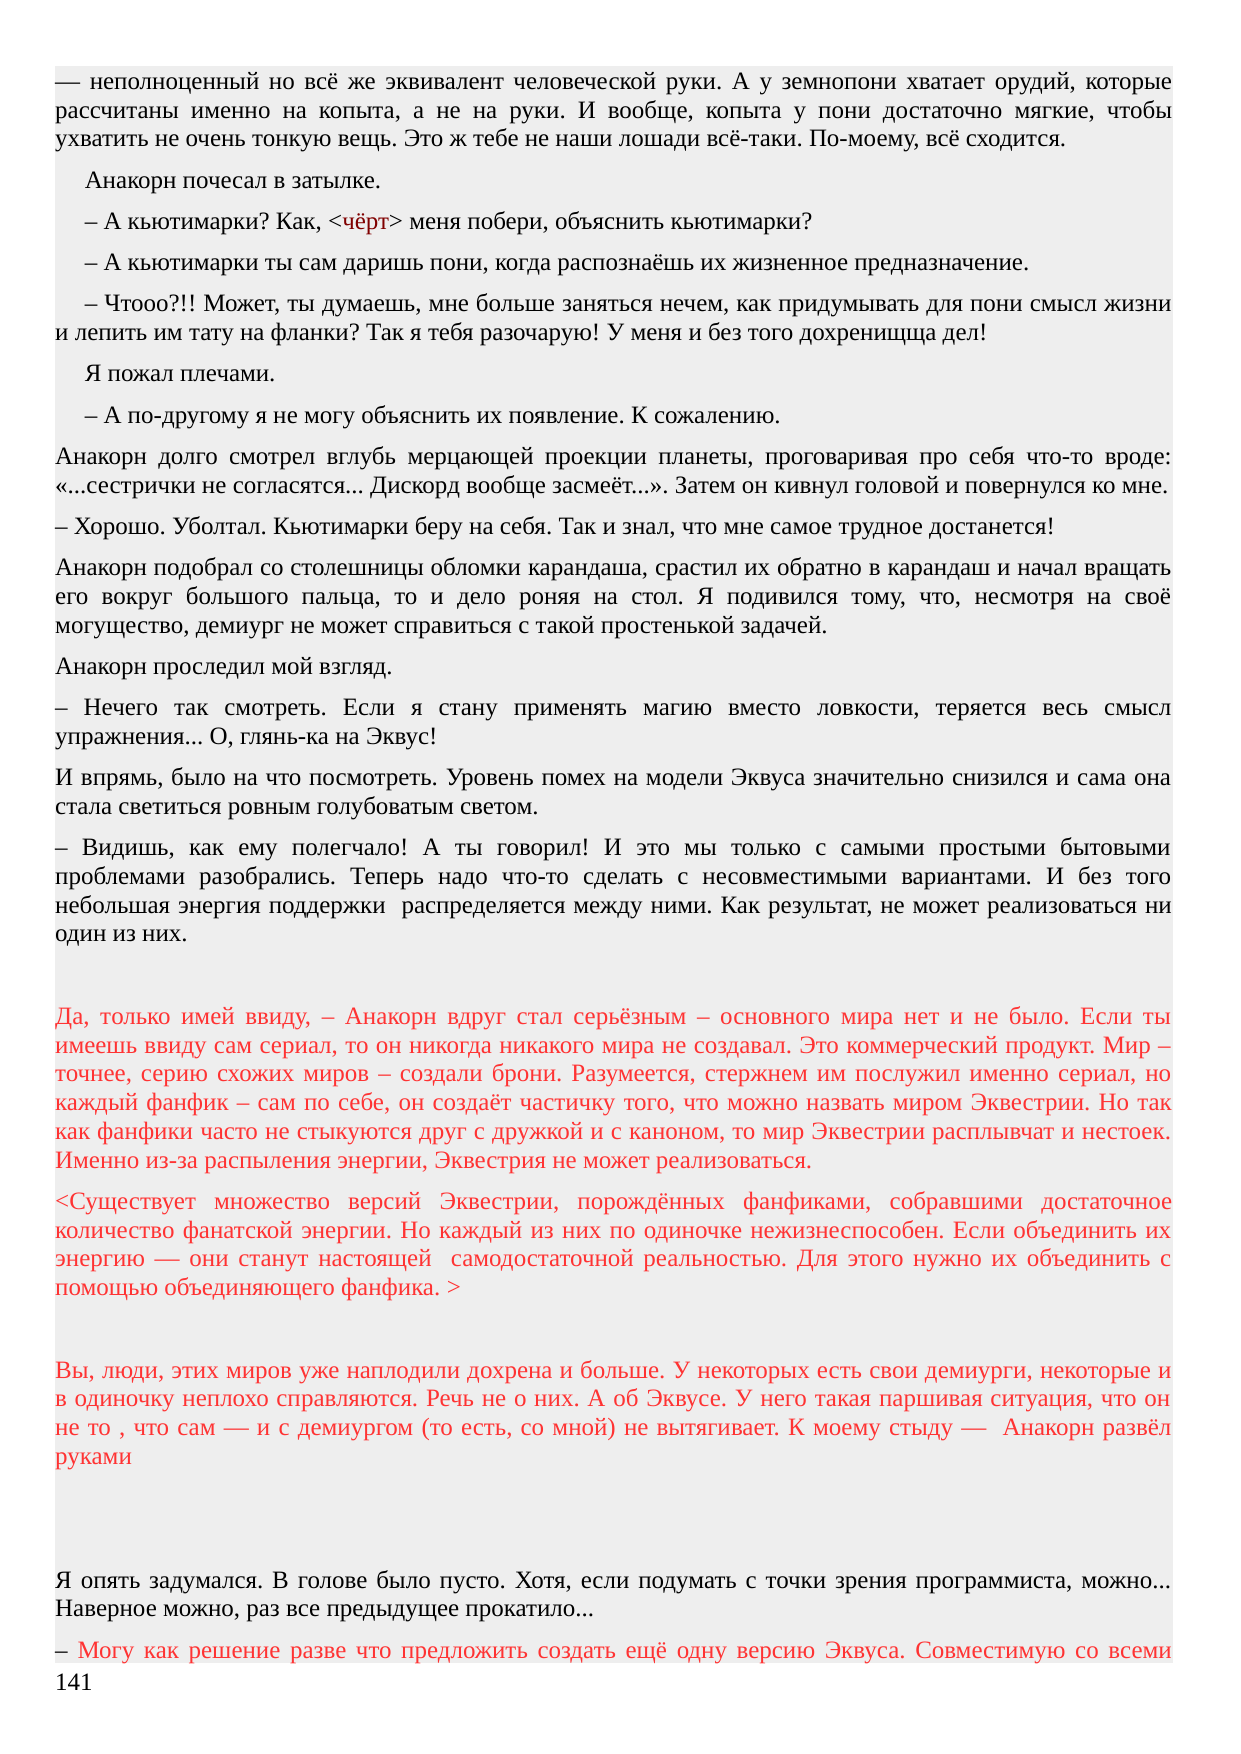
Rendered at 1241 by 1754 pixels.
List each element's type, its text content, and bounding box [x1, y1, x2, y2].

text – Хорошо. Уболтал. Кьютимарки беру на себя. Так и знал, что мне самое трудное достанется! [55, 511, 1173, 540]
text — неполноценный но всё же эквивалент человеческой руки. А у земнопони хватает орудий, которые рассчитаны именно на копыта, а не на руки. И вообще, копыта у пони достаточно мягкие, чтобы ухватить не очень тонкую вещь. Это ж тебе не наши лошади всё-таки. По-моему, всё сходится. [55, 66, 1173, 152]
text – Нечего так смотреть. Если я стану применять магию вместо ловкости, теряется весь смысл упражнения... О, глянь-ка на Эквус! [55, 692, 1173, 750]
text – А кьютимарки? Как, <чёрт> меня побери, объяснить кьютимарки? [55, 206, 1173, 235]
text Анакорн проследил мой взгляд. [55, 651, 1173, 680]
text Да, только имей ввиду, – Анакорн вдруг стал серьёзным – основного мира нет и не было. Если ты имеешь ввиду сам сериал, то он никогда никакого мира не создавал. Это коммерческий продукт. Мир – точнее, серию схожих миров – создали брони. Разумеется, стержнем им послужил именно сериал, но каждый фанфик – сам по себе, он создаёт частичку того, что можно назвать миром Эквестрии. Но так как фанфики часто не стыкуются друг с дружкой и с каноном, то мир Эквестрии расплывчат и нестоек. Именно из-за распыления энергии, Эквестрия не может реализоваться. [55, 1001, 1173, 1173]
text – А кьютимарки ты сам даришь пони, когда распознаёшь их жизненное предназначение. [55, 247, 1173, 276]
text <Существует множество версий Эквестрии, порождённых фанфиками, собравшими достаточное количество фанатской энергии. Но каждый из них по одиночке нежизнеспособен. Если объединить их энергию — они станут настоящей самодостаточной реальностью. Для этого нужно их объединить с помощью объединяющего фанфика. > [55, 1186, 1173, 1301]
text – Чтооо?!! Может, ты думаешь, мне больше заняться нечем, как придумывать для пони смысл жизни и лепить им тату на фланки? Так я тебя разочарую! У меня и без того дохренищща дел! [55, 288, 1173, 346]
text Анакорн долго смотрел вглубь мерцающей проекции планеты, проговаривая про себя что-то вроде: «...сестрички не согласятся... Дискорд вообще засмеёт...». Затем он кивнул головой и повернулся ко мне. [55, 441, 1173, 498]
text Вы, люди, этих миров уже наплодили дохрена и больше. У некоторых есть свои демиурги, некоторые и в одиночку неплохо справляются. Речь не о них. А об Эквусе. У него такая паршивая ситуация, что он не то , что сам — и с демиургом (то есть, со мной) не вытягивает. К моему стыду — Анакорн развёл руками [55, 1355, 1173, 1470]
text – Видишь, как ему полегчало! А ты говорил! И это мы только с самыми простыми бытовыми проблемами разобрались. Теперь надо что-то сделать с несовместимыми вариантами. И без того небольшая энергия поддержки распределяется между ними. Как результат, не может реализоваться ни один из них. [55, 832, 1173, 947]
text Я опять задумался. В голове было пусто. Хотя, если подумать с точки зрения программиста, можно... Наверное можно, раз все предыдущее прокатило... [55, 1565, 1173, 1622]
text Я пожал плечами. [55, 358, 1173, 387]
text – Могу как решение разве что предложить создать ещё одну версию Эквуса. Совместимую со всеми [55, 1635, 1173, 1663]
text – А по-другому я не могу объяснить их появление. К сожалению. [55, 400, 1173, 428]
text И впрямь, было на что посмотреть. Уровень помех на модели Эквуса значительно снизился и сама она стала светиться ровным голубоватым светом. [55, 762, 1173, 820]
text Анакорн подобрал со столешницы обломки карандаша, срастил их обратно в карандаш и начал вращать его вокруг большого пальца, то и дело роняя на стол. Я подивился тому, что, несмотря на своё могущество, демиург не может справиться с такой простенькой задачей. [55, 552, 1173, 638]
text Анакорн почесал в затылке. [55, 165, 1173, 193]
